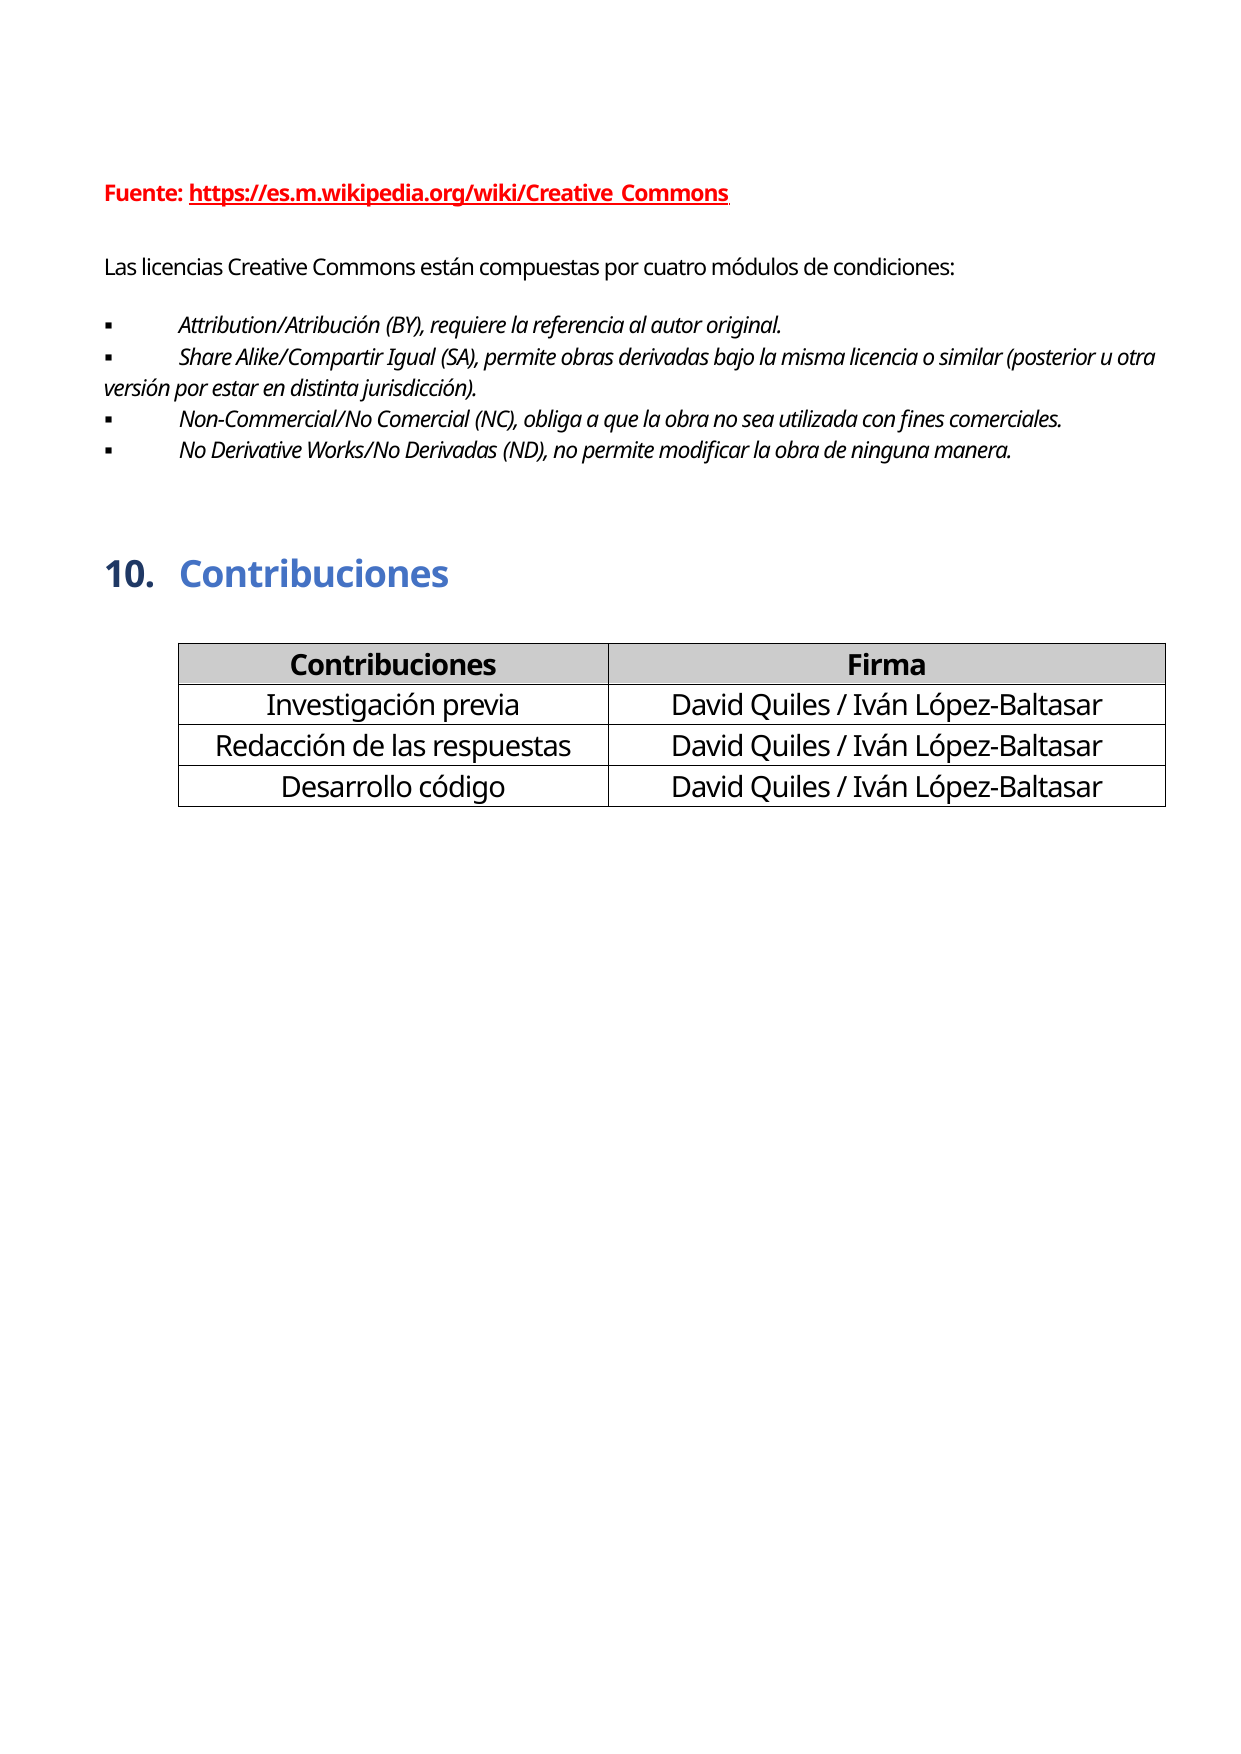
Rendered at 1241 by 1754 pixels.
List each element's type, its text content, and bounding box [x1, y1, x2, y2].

table_cell David Quiles / Iván López-Baltasar [609, 766, 1165, 806]
table_cell David Quiles / Iván López-Baltasar [609, 725, 1165, 765]
table_header Firma [609, 644, 1165, 683]
table_cell Desarrollo código [179, 766, 608, 806]
table_cell David Quiles / Iván López-Baltasar [609, 685, 1165, 724]
table_header Contribuciones [179, 644, 608, 683]
table_cell Redacción de las respuestas [179, 725, 608, 765]
text Las licencias Creative Commons están compuestas por cuatro módulos de condiciones: [103, 253, 1167, 281]
text Fuente: https://es.m.wikipedia.org/wiki/Creative_Commons [103, 179, 1167, 207]
list No Derivative Works/No Derivadas (ND), no permite modificar la obra de ninguna manera. [103, 434, 1167, 465]
list Non-Commercial/No Comercial (NC), obliga a que la obra no sea utilizada con fines comerciales. [103, 403, 1167, 434]
list Attribution/Atribución (BY), requiere la referencia al autor original. [103, 309, 1167, 340]
subtitle Contribuciones [103, 551, 1167, 643]
table_cell Investigación previa [179, 685, 608, 724]
list Share Alike/Compartir Igual (SA), permite obras derivadas bajo la misma licencia o similar (posterior u otra versión por estar en distinta jurisdicción). [103, 340, 1167, 403]
